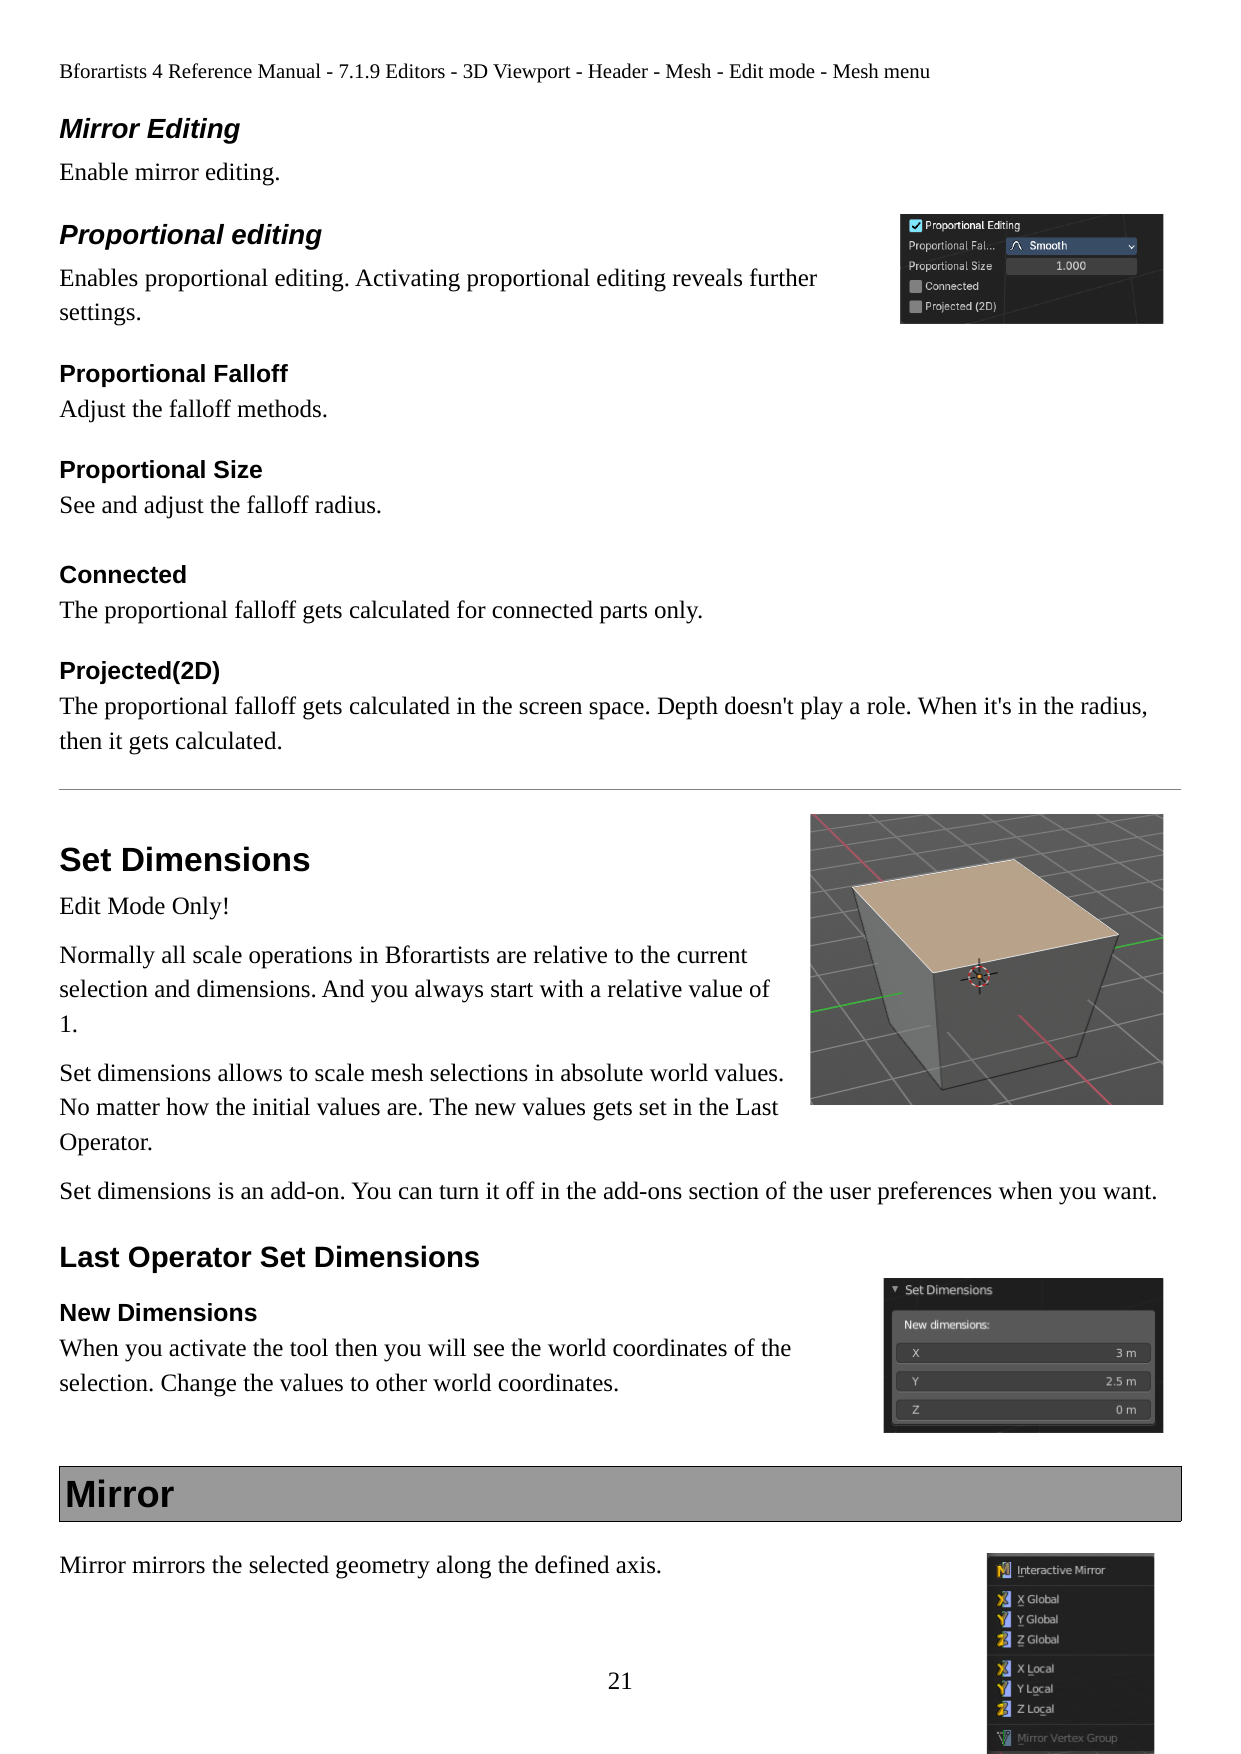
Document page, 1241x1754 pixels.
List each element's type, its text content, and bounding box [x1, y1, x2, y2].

text Mirror mirrors the selected geometry along the defined axis. [59, 1550, 1181, 1579]
text Enable mirror editing. [59, 157, 1181, 186]
subtitle [1164, 218, 1181, 250]
subtitle Projected(2D) [59, 656, 1181, 685]
subtitle Proportional Falloff [59, 359, 1181, 387]
text See and adjust the falloff radius. [59, 490, 1181, 519]
text When you activate the tool then you will see the world coordinates of the selection. Change the values to other world coordinates. [59, 1333, 883, 1396]
text The proportional falloff gets calculated for connected parts only. [59, 595, 1181, 624]
text Set dimensions is an add-on. You can turn it off in the add-ons section of the user preferences when you want. [59, 1176, 1181, 1205]
text The proportional falloff gets calculated in the screen space. Depth doesn't play a role. When it's in the radius, then it gets calculated. [59, 691, 1181, 754]
picture [883, 1278, 1164, 1433]
subtitle Set Dimensions [59, 840, 810, 878]
subtitle Connected [59, 560, 1181, 589]
subtitle [1164, 840, 1181, 878]
text Normally all scale operations in Bforartists are relative to the current selection and dimensions. And you always start with a relative value of 1. [59, 940, 810, 1038]
picture [986, 1553, 1155, 1754]
text [1164, 891, 1181, 920]
subtitle New Dimensions [59, 1298, 883, 1327]
subtitle Proportional Size [59, 455, 1181, 484]
text Adjust the falloff methods. [59, 394, 1181, 422]
text Edit Mode Only! [59, 891, 810, 920]
subtitle Last Operator Set Dimensions [59, 1240, 1181, 1273]
picture [810, 814, 1164, 1105]
picture [900, 214, 1164, 324]
subtitle Mirror Editing [59, 113, 1181, 144]
text Enables proportional editing. Activating proportional editing reveals further settings. [59, 263, 1181, 326]
subtitle Proportional editing [59, 218, 900, 250]
text Set dimensions allows to scale mesh selections in absolute world values. No matter how the initial values are. The new values gets set in the Last Operator. [59, 1058, 1181, 1156]
table_header Mirror [60, 1467, 1181, 1521]
subtitle [1164, 1298, 1181, 1327]
